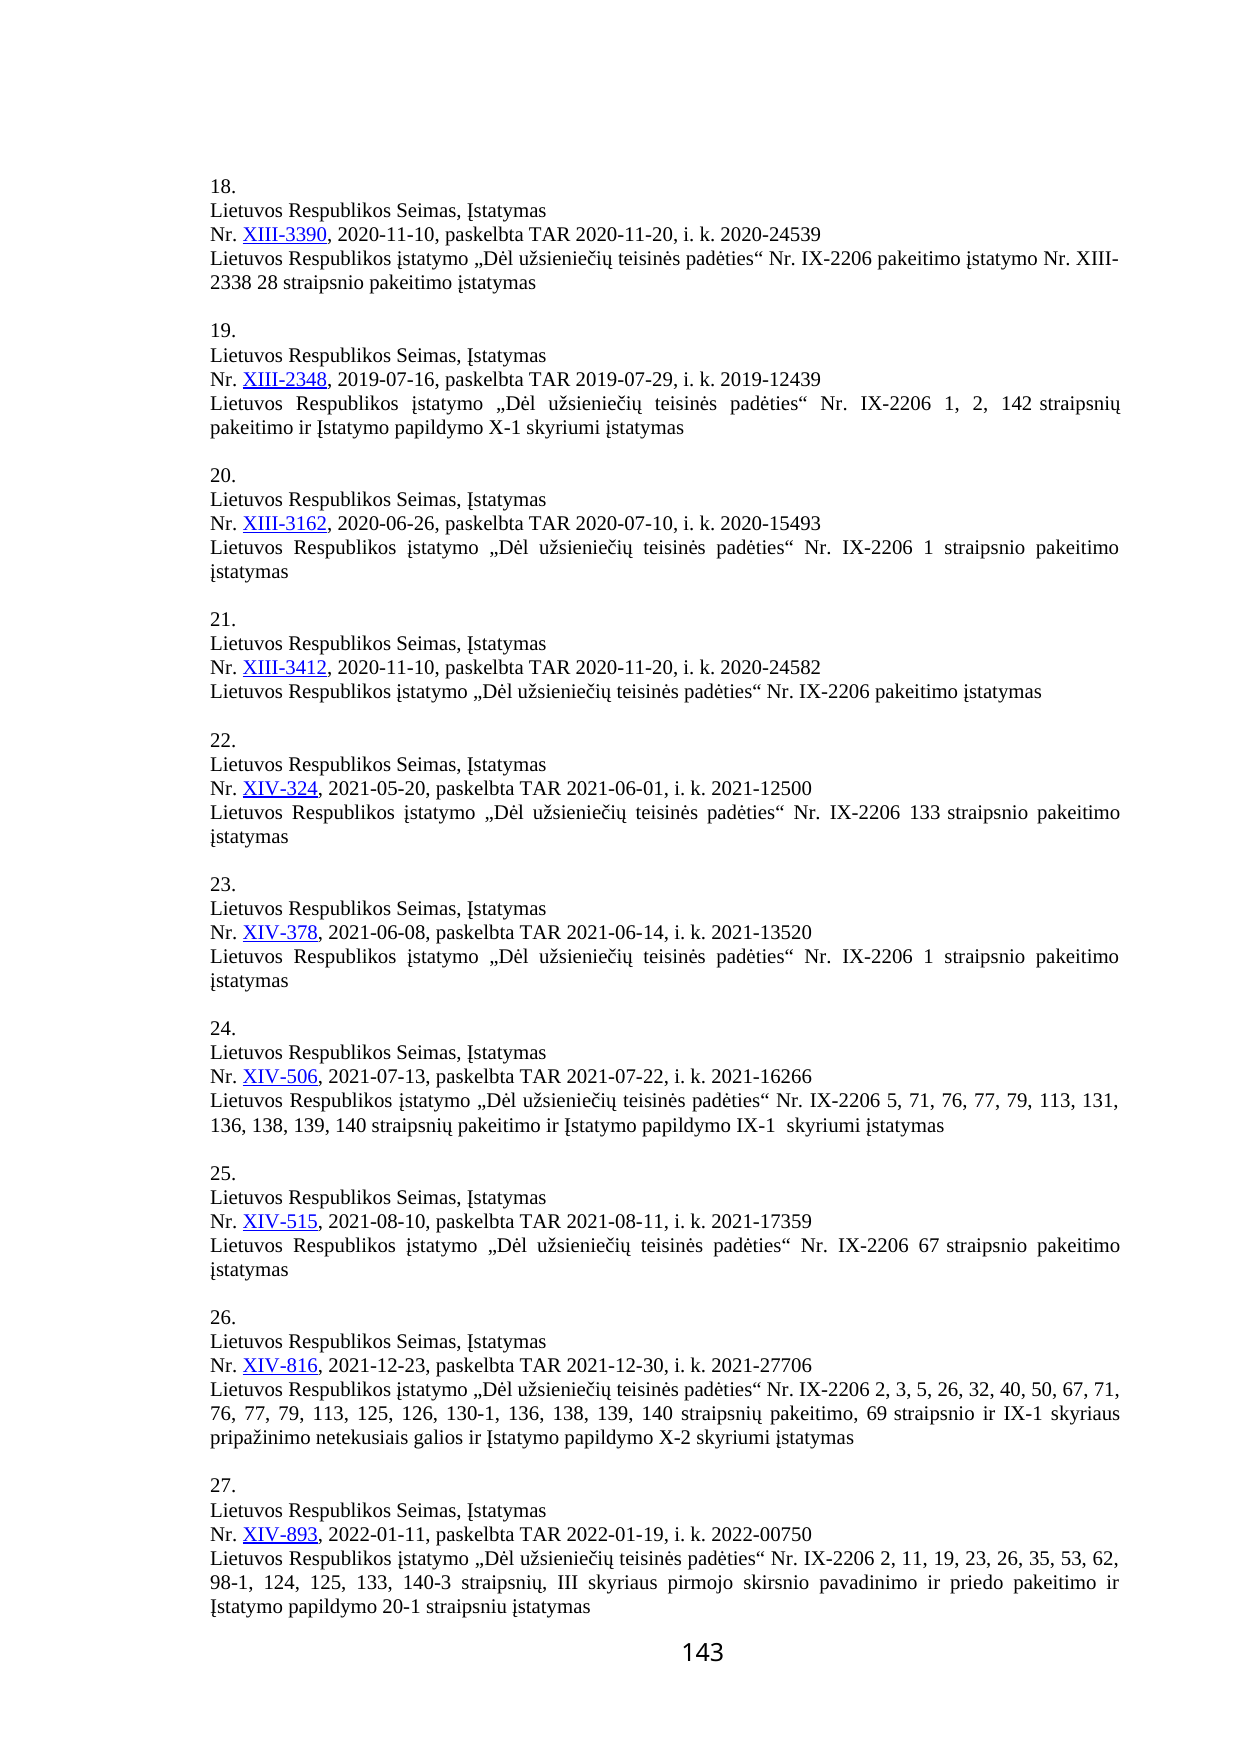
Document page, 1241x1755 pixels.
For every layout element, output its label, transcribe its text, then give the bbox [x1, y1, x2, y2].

text Nr. XIII-3412, 2020-11-10, paskelbta TAR 2020-11-20, i. k. 2020-24582 [210, 655, 1120, 679]
text Nr. XIV-324, 2021-05-20, paskelbta TAR 2021-06-01, i. k. 2021-12500 [210, 776, 1120, 800]
text Lietuvos Respublikos Seimas, Įstatymas [210, 631, 1120, 655]
text Lietuvos Respublikos Seimas, Įstatymas [210, 1185, 1120, 1209]
text Nr. XIV-893, 2022-01-11, paskelbta TAR 2022-01-19, i. k. 2022-00750 [210, 1522, 1120, 1546]
text Lietuvos Respublikos įstatymo „Dėl užsieniečių teisinės padėties“ Nr. IX-2206 1 straipsnio pakeitimo įstatymas [210, 535, 1120, 583]
text 21. [210, 607, 1120, 631]
text Nr. XIII-3162, 2020-06-26, paskelbta TAR 2020-07-10, i. k. 2020-15493 [210, 511, 1120, 535]
text Lietuvos Respublikos Seimas, Įstatymas [210, 198, 1120, 222]
text 22. [210, 727, 1120, 752]
text Lietuvos Respublikos Seimas, Įstatymas [210, 342, 1120, 367]
text 19. [210, 318, 1120, 342]
text Nr. XIII-2348, 2019-07-16, paskelbta TAR 2019-07-29, i. k. 2019-12439 [210, 367, 1120, 391]
text 24. [210, 1016, 1120, 1040]
text Lietuvos Respublikos Seimas, Įstatymas [210, 1040, 1120, 1064]
text Lietuvos Respublikos Seimas, Įstatymas [210, 896, 1120, 920]
text Lietuvos Respublikos įstatymo „Dėl užsieniečių teisinės padėties“ Nr. IX-2206 5, 71, 76, 77, 79, 113, 131, 136, 138, 139, 140 straipsnių pakeitimo ir Įstatymo papildymo IX-1 skyriumi įstatymas [210, 1088, 1120, 1137]
text 18. [210, 174, 1120, 198]
text Lietuvos Respublikos Seimas, Įstatymas [210, 487, 1120, 511]
text Nr. XIII-3390, 2020-11-10, paskelbta TAR 2020-11-20, i. k. 2020-24539 [210, 222, 1120, 246]
text Lietuvos Respublikos įstatymo „Dėl užsieniečių teisinės padėties“ Nr. IX-2206 pakeitimo įstatymo Nr. XIII-2338 28 straipsnio pakeitimo įstatymas [210, 246, 1120, 294]
text 27. [210, 1473, 1120, 1497]
text Lietuvos Respublikos įstatymo „Dėl užsieniečių teisinės padėties“ Nr. IX-2206 2, 3, 5, 26, 32, 40, 50, 67, 71, 76, 77, 79, 113, 125, 126, 130-1, 136, 138, 139, 140 straipsnių pakeitimo, 69 straipsnio ir IX-1 skyriaus pripažinimo netekusiais galios ir Įstatymo papildymo X-2 skyriumi įstatymas [210, 1377, 1120, 1449]
text 26. [210, 1305, 1120, 1329]
text Nr. XIV-378, 2021-06-08, paskelbta TAR 2021-06-14, i. k. 2021-13520 [210, 920, 1120, 944]
text Lietuvos Respublikos Seimas, Įstatymas [210, 1497, 1120, 1522]
text Nr. XIV-515, 2021-08-10, paskelbta TAR 2021-08-11, i. k. 2021-17359 [210, 1209, 1120, 1233]
text Nr. XIV-816, 2021-12-23, paskelbta TAR 2021-12-30, i. k. 2021-27706 [210, 1353, 1120, 1377]
text 23. [210, 872, 1120, 896]
text Lietuvos Respublikos Seimas, Įstatymas [210, 1329, 1120, 1353]
text Lietuvos Respublikos Seimas, Įstatymas [210, 752, 1120, 776]
text Lietuvos Respublikos įstatymo „Dėl užsieniečių teisinės padėties“ Nr. IX-2206 67 straipsnio pakeitimo įstatymas [210, 1233, 1120, 1281]
text Nr. XIV-506, 2021-07-13, paskelbta TAR 2021-07-22, i. k. 2021-16266 [210, 1064, 1120, 1088]
text Lietuvos Respublikos įstatymo „Dėl užsieniečių teisinės padėties“ Nr. IX-2206 133 straipsnio pakeitimo įstatymas [210, 800, 1120, 848]
text Lietuvos Respublikos įstatymo „Dėl užsieniečių teisinės padėties“ Nr. IX-2206 2, 11, 19, 23, 26, 35, 53, 62, 98-1, 124, 125, 133, 140-3 straipsnių, III skyriaus pirmojo skirsnio pavadinimo ir priedo pakeitimo ir Įstatymo papildymo 20-1 straipsniu įstatymas [210, 1546, 1120, 1618]
text 20. [210, 463, 1120, 487]
text Lietuvos Respublikos įstatymo „Dėl užsieniečių teisinės padėties“ Nr. IX-2206 1, 2, 142 straipsnių pakeitimo ir Įstatymo papildymo X-1 skyriumi įstatymas [210, 391, 1120, 439]
text 25. [210, 1161, 1120, 1185]
text Lietuvos Respublikos įstatymo „Dėl užsieniečių teisinės padėties“ Nr. IX-2206 1 straipsnio pakeitimo įstatymas [210, 944, 1120, 992]
text Lietuvos Respublikos įstatymo „Dėl užsieniečių teisinės padėties“ Nr. IX-2206 pakeitimo įstatymas [210, 679, 1120, 703]
